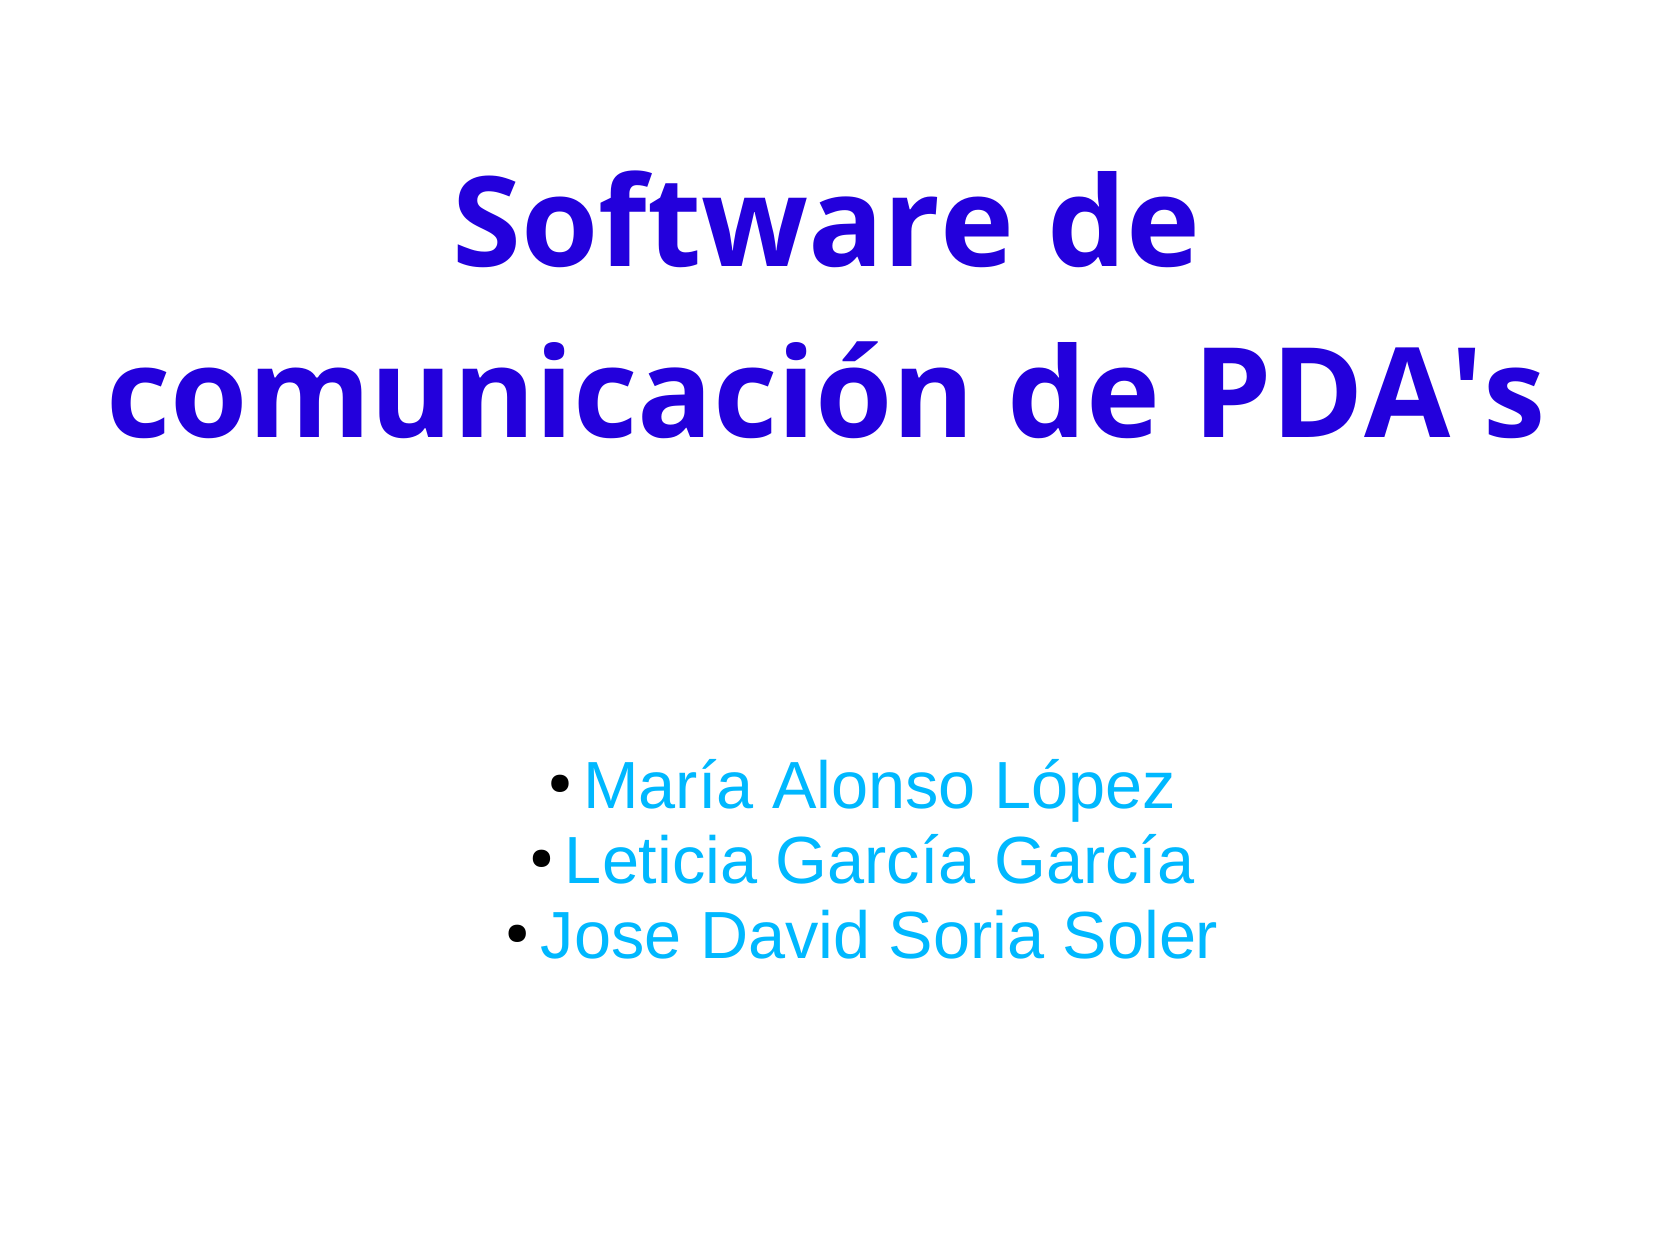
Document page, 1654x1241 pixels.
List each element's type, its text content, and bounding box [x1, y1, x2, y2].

title Software de comunicación de PDA's [82, 142, 1571, 464]
subtitle María Alonso López Leticia García García Jose David Soria Soler [82, 620, 1571, 1102]
